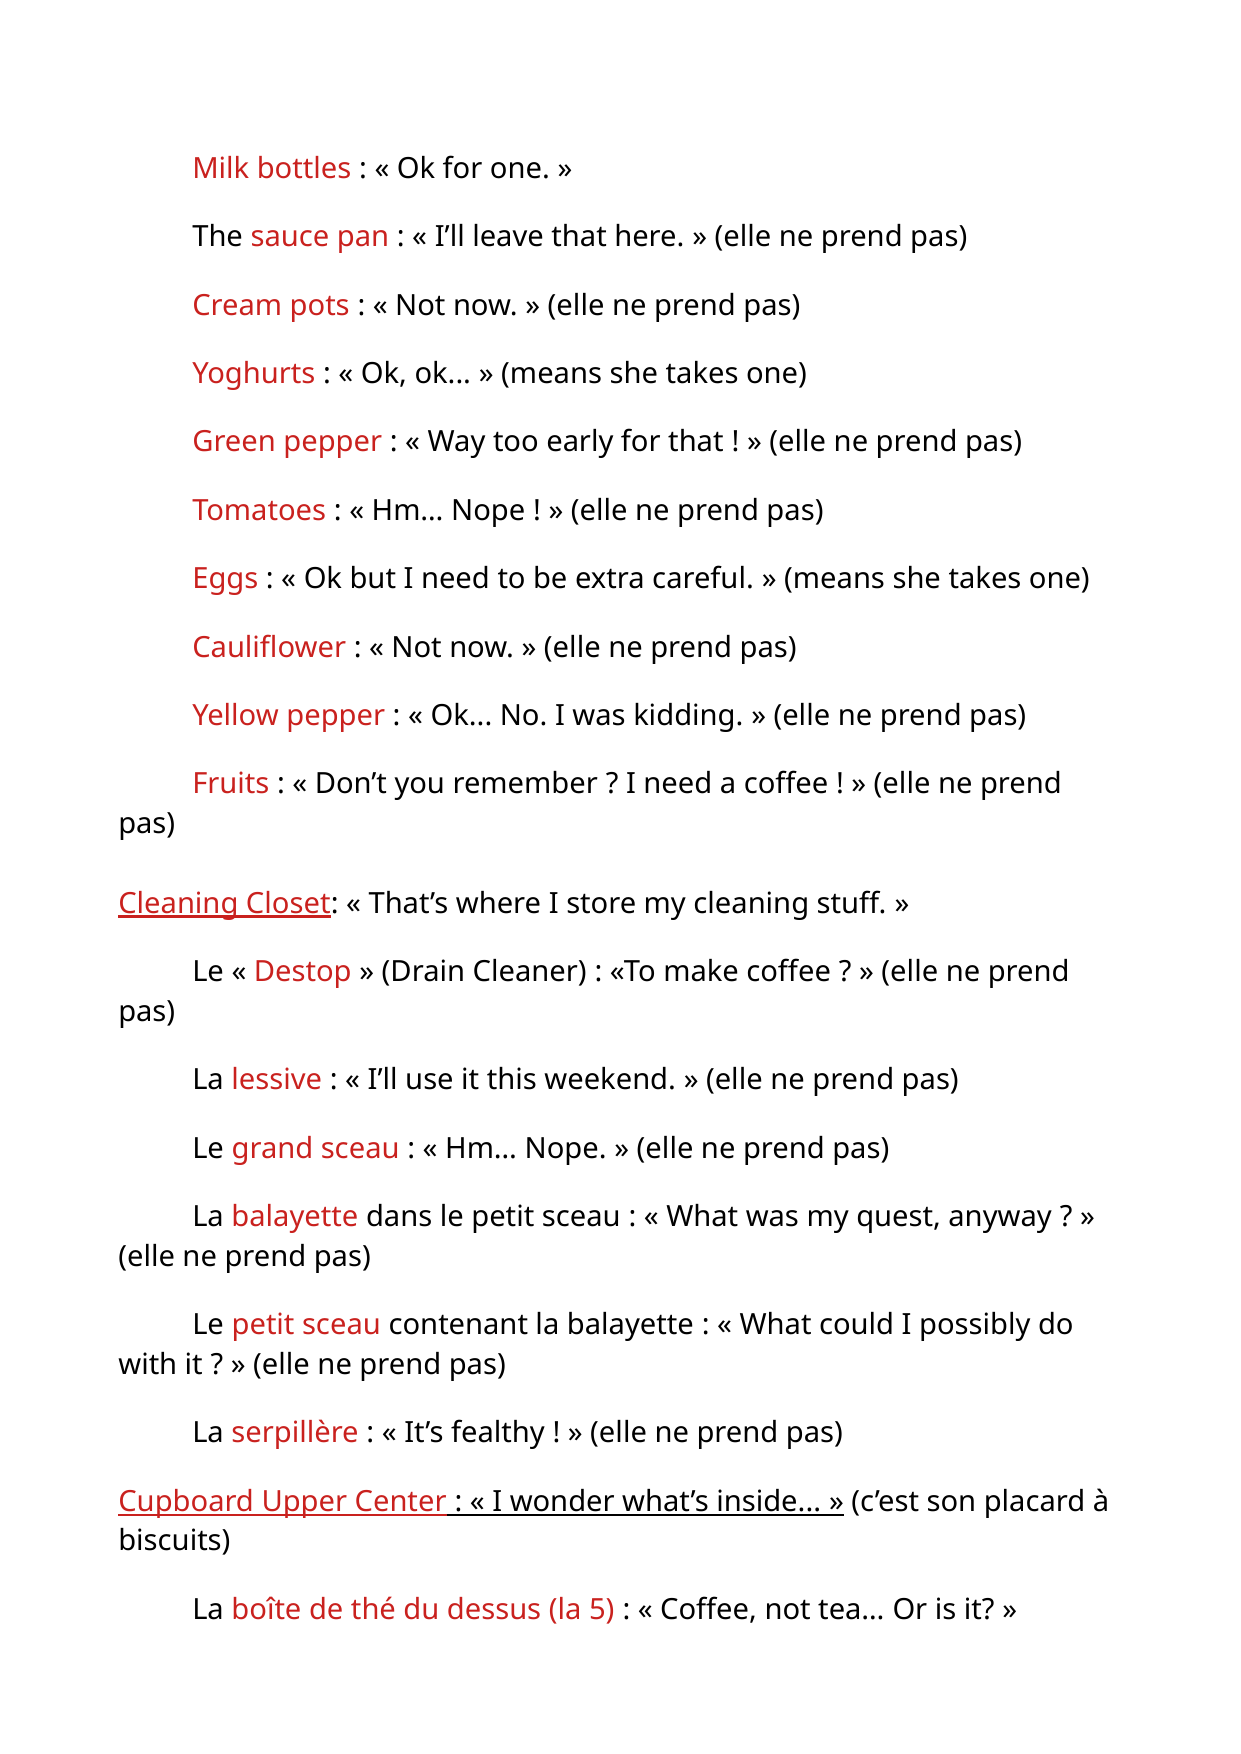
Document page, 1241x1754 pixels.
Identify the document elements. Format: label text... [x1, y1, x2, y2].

text La lessive : « I’ll use it this weekend. » (elle ne prend pas) [118, 1058, 1122, 1098]
text La balayette dans le petit sceau : « What was my quest, anyway ? » (elle ne prend pas) [118, 1195, 1122, 1275]
text Le petit sceau contenant la balayette : « What could I possibly do with it ? » (elle ne prend pas) [118, 1303, 1122, 1383]
text Cream pots : « Not now. » (elle ne prend pas) [118, 284, 1122, 323]
text Eggs : « Ok but I need to be extra careful. » (means she takes one) [118, 557, 1122, 597]
text Tomatoes : « Hm… Nope ! » (elle ne prend pas) [118, 489, 1122, 529]
text Cleaning Closet: « That’s where I store my cleaning stuff. » [118, 882, 1122, 922]
text Yellow pepper : « Ok... No. I was kidding. » (elle ne prend pas) [118, 694, 1122, 734]
text Cauliflower : « Not now. » (elle ne prend pas) [118, 626, 1122, 666]
text Milk bottles : « Ok for one. » [118, 147, 1122, 187]
text Le grand sceau : « Hm… Nope. » (elle ne prend pas) [118, 1127, 1122, 1167]
text The sauce pan : « I’ll leave that here. » (elle ne prend pas) [118, 215, 1122, 255]
text La boîte de thé du dessus (la 5) : « Coffee, not tea… Or is it? » [118, 1588, 1122, 1628]
text Fruits : « Don’t you remember ? I need a coffee ! » (elle ne prend pas) [118, 763, 1122, 842]
text Le « Destop » (Drain Cleaner) : «To make coffee ? » (elle ne prend pas) [118, 950, 1122, 1030]
text La serpillère : « It’s fealthy ! » (elle ne prend pas) [118, 1412, 1122, 1451]
text Cupboard Upper Center : « I wonder what’s inside... » (c’est son placard à biscuits) [118, 1480, 1122, 1559]
text Green pepper : « Way too early for that ! » (elle ne prend pas) [118, 421, 1122, 460]
text Yoghurts : « Ok, ok... » (means she takes one) [118, 352, 1122, 392]
